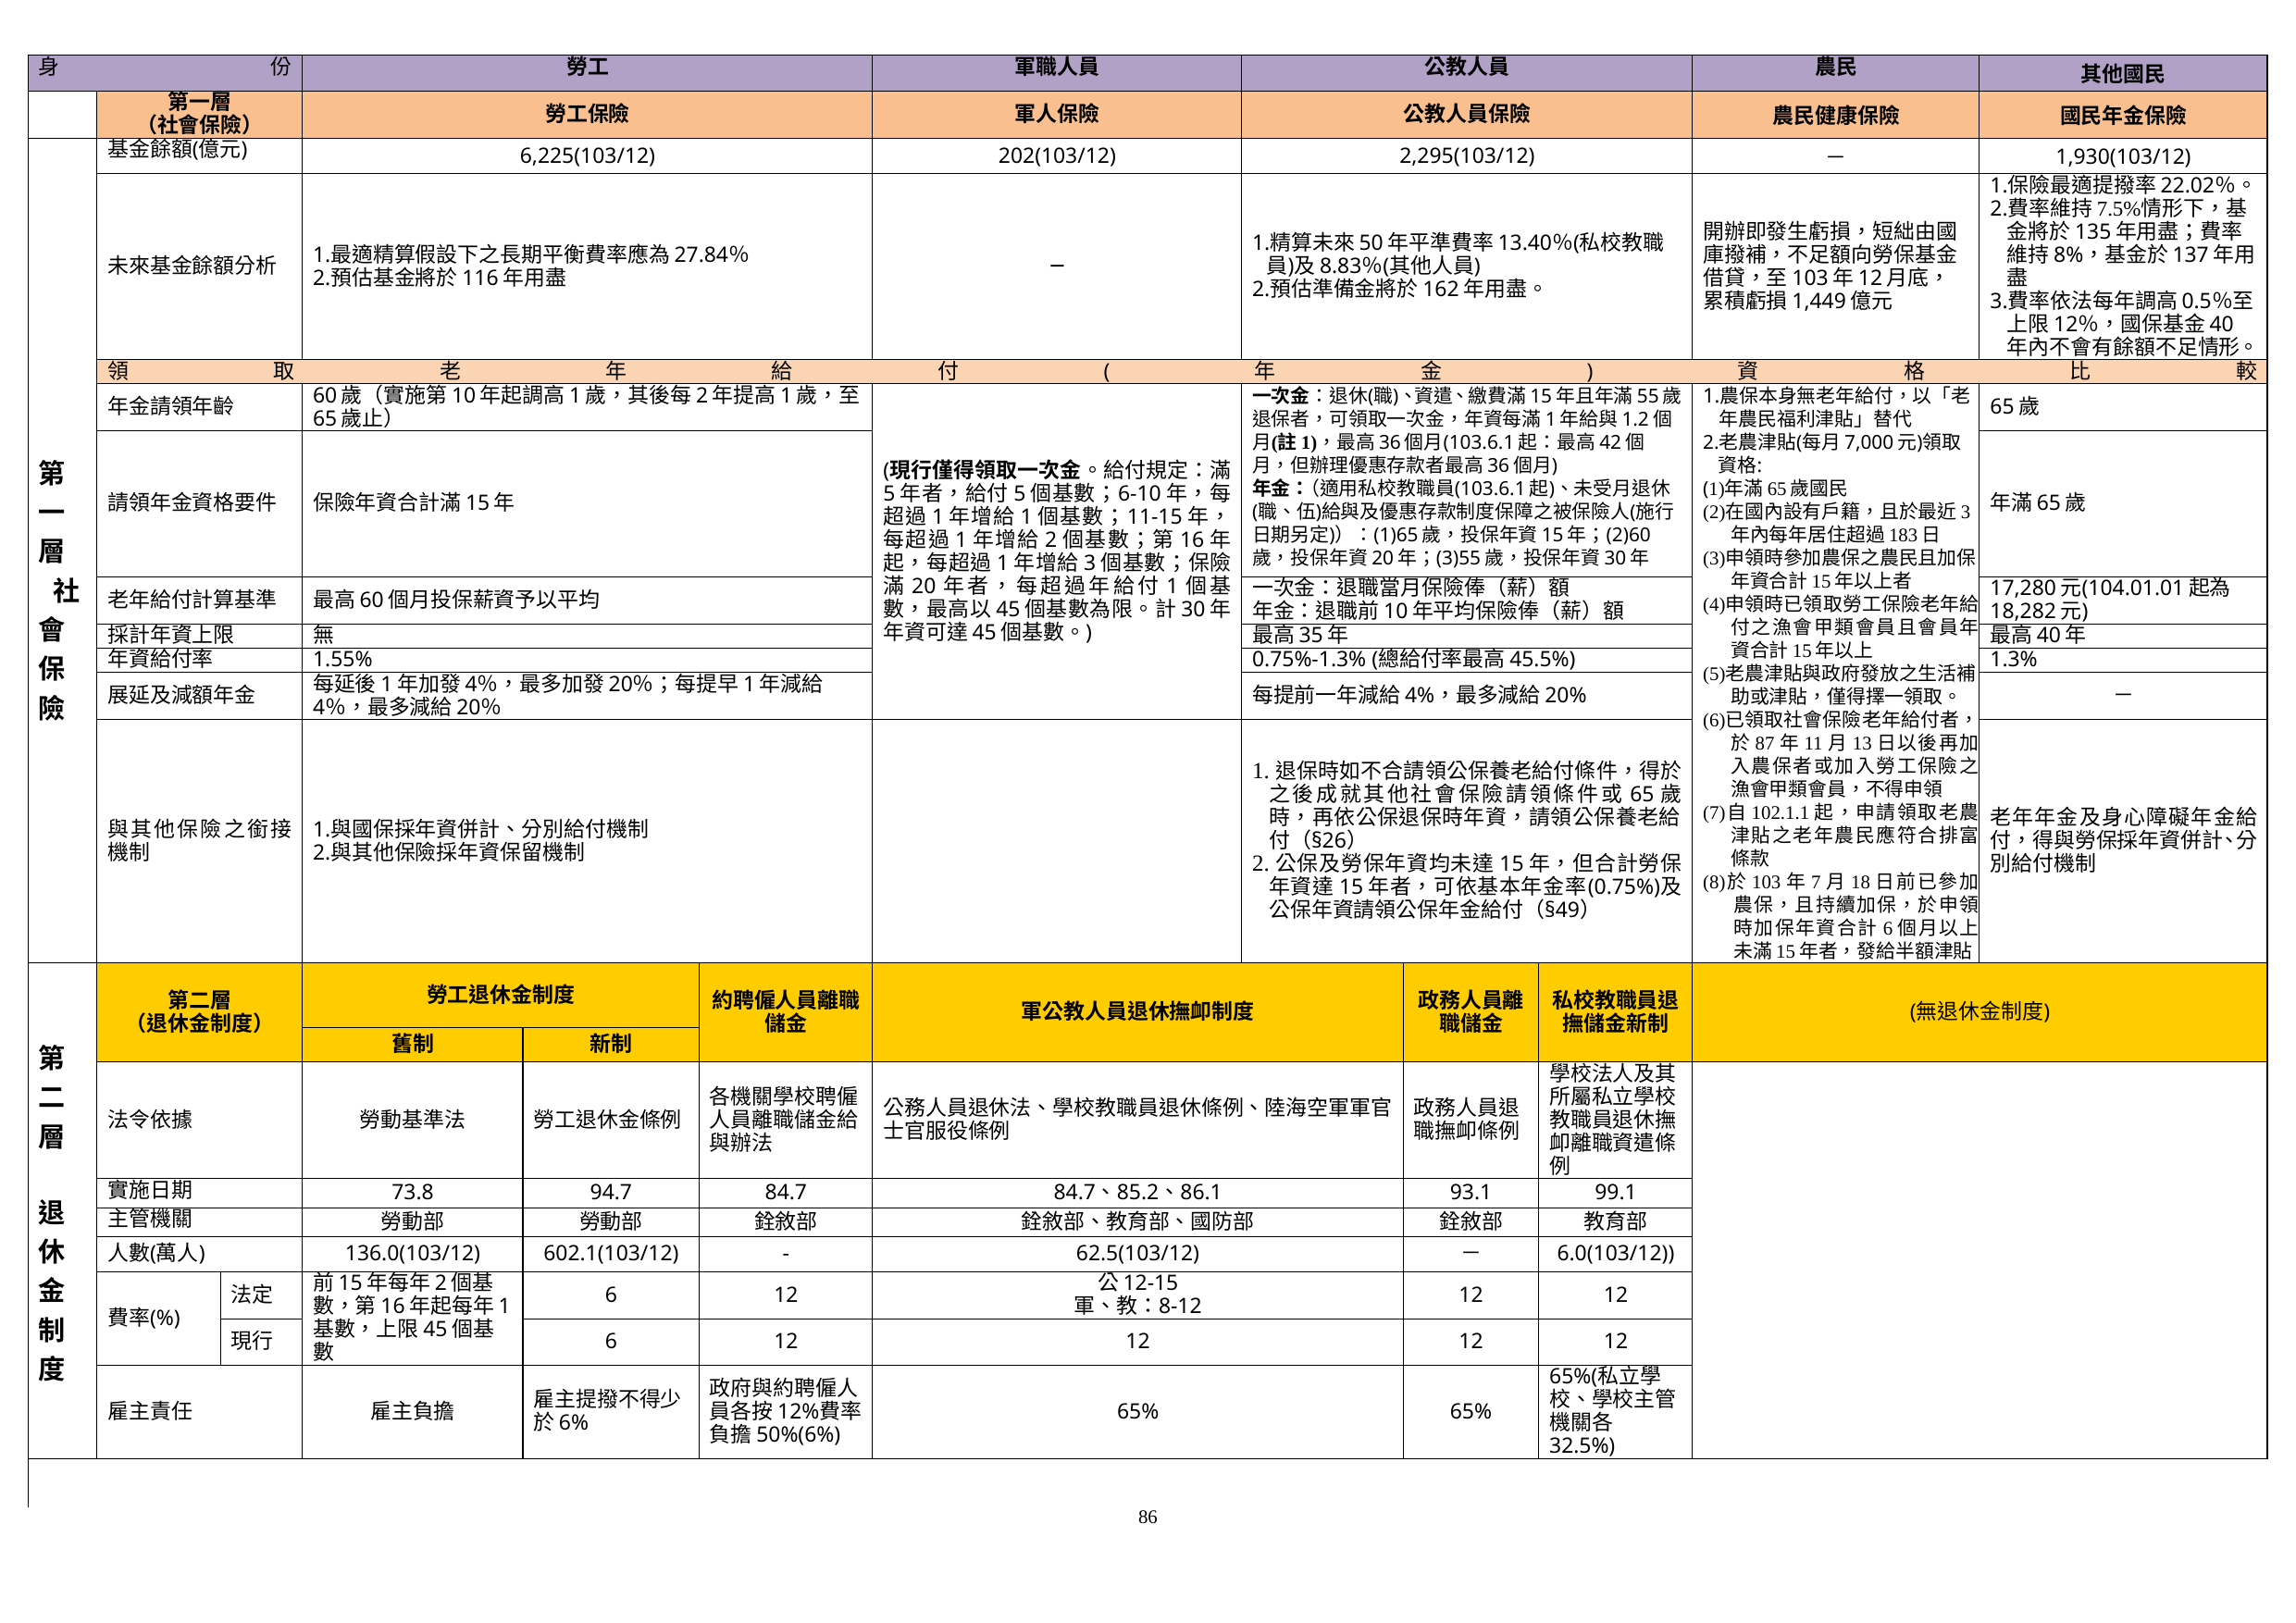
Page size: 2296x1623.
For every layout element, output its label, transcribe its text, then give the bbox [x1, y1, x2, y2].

table_cell ─ [873, 174, 1241, 359]
table_cell 國民年金保險 [1980, 92, 2266, 138]
table_cell 費率(%) [97, 1272, 220, 1364]
table_cell 65% [1404, 1366, 1538, 1458]
table_cell 年金請領年齡 [97, 384, 302, 430]
table_cell 公12-15 軍、教：8-12 [873, 1272, 1403, 1318]
table_cell 銓敘部 [1404, 1208, 1538, 1236]
table_header 身份 [29, 56, 302, 91]
table_cell 第 二 層 退 休 金 制 度 [29, 963, 96, 1458]
table_cell 最高40年 [1980, 625, 2266, 647]
table_cell 65歲 [1980, 384, 2266, 430]
table_cell 65% [873, 1366, 1403, 1458]
table_cell 軍人保險 [873, 92, 1241, 138]
table_cell 勞動部 [303, 1208, 522, 1236]
table_cell 12 [1539, 1272, 1692, 1318]
table_cell 未來基金餘額分析 [97, 174, 302, 359]
table_cell 學校法人及其所屬私立學校教職員退休撫卹離職資遣條例 [1539, 1062, 1692, 1178]
table_cell [29, 92, 96, 138]
table_header 勞工 [303, 56, 872, 91]
table_cell 前15年每年2個基數，第16年起每年1基數，上限45個基數 [303, 1272, 522, 1364]
table_cell 展延及減額年金 [97, 673, 302, 719]
table_cell 93.1 [1404, 1179, 1538, 1207]
table_cell 政府與約聘僱人員各按12%費率負擔50%(6%) [700, 1366, 872, 1458]
table_cell 實施日期 [97, 1179, 302, 1207]
table_cell 政務人員離職儲金 [1404, 963, 1538, 1061]
table_cell 1.保險最適提撥率22.02％。 2.費率維持7.5%情形下，基金將於135年用盡；費率維持8%，基金於137年用盡 3.費率依法每年調高0.5％至上限12％，國保基金40年內不會有餘額不足情形。 [1980, 174, 2266, 359]
table_cell 農民健康保險 [1693, 92, 1979, 138]
table_header 其他國民 [1980, 56, 2266, 91]
table_cell 現行 [221, 1319, 302, 1364]
table_cell 12 [1404, 1319, 1538, 1364]
table_cell 12 [700, 1272, 872, 1318]
table_cell 第一層 社會保險 [29, 139, 96, 962]
table_cell 12 [700, 1319, 872, 1364]
table_cell 雇主負擔 [303, 1366, 522, 1458]
table_cell 法令依據 [97, 1062, 302, 1178]
table_cell 銓敘部、教育部、國防部 [873, 1208, 1403, 1236]
table_cell 領取老年給付(年金)資格比較 [97, 360, 2266, 383]
table_cell [873, 720, 1241, 962]
table_cell 6 [524, 1319, 699, 1364]
table_cell 人數(萬人) [97, 1237, 302, 1270]
table_cell 最高35年 [1242, 625, 1692, 647]
table_cell 勞動基準法 [303, 1062, 522, 1178]
table_cell 每提前一年減給4%，最多減給20% [1242, 673, 1692, 719]
table_cell 請領年金資格要件 [97, 431, 302, 576]
table_cell 主管機關 [97, 1208, 302, 1236]
table_cell 一次金：退職當月保險俸（薪）額 年金：退職前10年平均保險俸（薪）額 [1242, 577, 1692, 623]
table_cell 2,295(103/12) [1242, 139, 1692, 173]
table_cell 62.5(103/12) [873, 1237, 1403, 1270]
table_cell 1.精算未來50年平準費率13.40％(私校教職員)及8.83％(其他人員) 2.預估準備金將於162年用盡。 [1242, 174, 1692, 359]
table_header 軍職人員 [873, 56, 1241, 91]
table_cell 開辦即發生虧損，短絀由國庫撥補，不足額向勞保基金借貸，至103年12月底，累積虧損1,449億元 [1693, 174, 1979, 359]
table_cell 6 [524, 1272, 699, 1318]
table_cell 第二層 （退休金制度） [97, 963, 302, 1061]
table_cell 12 [873, 1319, 1403, 1364]
table_cell 1.與國保採年資併計、分別給付機制 2.與其他保險採年資保留機制 [303, 720, 872, 962]
table_cell 每延後1年加發4％，最多加發20％；每提早1年減給4％，最多減給20％ [303, 673, 872, 719]
table_cell － [1693, 139, 1979, 173]
table_cell 1,930(103/12) [1980, 139, 2266, 173]
table_cell 基金餘額(億元) [97, 139, 302, 173]
table_cell 教育部 [1539, 1208, 1692, 1236]
table_cell 一次金：退休(職)、資遣、繳費滿15年且年滿55歲退保者，可領取一次金，年資每滿1年給與1.2個月(註1)，最高36個月(103.6.1起：最高42個月，但辦理優惠存款者最高36個月) 年金：（適用私校教職員(103.6.1起)、未受月退休(職、伍)給與及優惠存款制度保障之被保險人(施行日期另定)）：(1)65歲，投保年資15年；(2)60歲，投保年資20年；(3)55歲，投保年資30年 [1242, 384, 1692, 576]
table_cell 政務人員退職撫卹條例 [1404, 1062, 1538, 1178]
table_cell 採計年資上限 [97, 625, 302, 647]
table_cell 99.1 [1539, 1179, 1692, 1207]
table_cell － [1404, 1237, 1538, 1270]
table_cell 602.1(103/12) [524, 1237, 699, 1270]
table_cell 73.8 [303, 1179, 522, 1207]
table_cell 公教人員保險 [1242, 92, 1692, 138]
table_cell 約聘僱人員離職儲金 [700, 963, 872, 1061]
table_cell 第一層 （社會保險） [97, 92, 302, 138]
table_cell 雇主提撥不得少於6% [524, 1366, 699, 1458]
table_cell (無退休金制度) [1693, 963, 2266, 1061]
table_cell 年資給付率 [97, 649, 302, 672]
table_cell [1693, 1062, 2266, 1458]
table_cell 勞工保險 [303, 92, 872, 138]
table_cell 最高60個月投保薪資予以平均 [303, 577, 872, 623]
table_cell 12 [1404, 1272, 1538, 1318]
table_cell 無 [303, 625, 872, 647]
table_cell 雇主責任 [97, 1366, 302, 1458]
table_cell 私校教職員退撫儲金新制 [1539, 963, 1692, 1061]
table_cell 年滿65歲 [1980, 431, 2266, 576]
table_cell 退保時如不合請領公保養老給付條件，得於之後成就其他社會保險請領條件或65歲時，再依公保退保時年資，請領公保養老給付（§26） 公保及勞保年資均未達15年，但合計勞保年資達15年者，可依基本年金率(0.75%)及公保年資請領公保年金給付（§49） [1242, 720, 1692, 962]
table_cell 60歲（實施第10年起調高1歲，其後每2年提高1歲，至65歲止） [303, 384, 872, 430]
table_cell 0.75%-1.3% (總給付率最高45.5%) [1242, 649, 1692, 672]
table_cell (現行僅得領取一次金。給付規定：滿5年者，給付5個基數；6-10年，每超過1年增給1個基數；11-15年，每超過1年增給2個基數；第16年起，每超過1年增給3個基數；保險滿20年者，每超過年給付1個基數，最高以45個基數為限。計30年年資可達45個基數。) [873, 384, 1241, 719]
table_cell 1.最適精算假設下之長期平衡費率應為27.84％ 2.預估基金將於116年用盡 [303, 174, 872, 359]
table_cell 老年給付計算基準 [97, 577, 302, 623]
table_cell 與其他保險之銜接機制 [97, 720, 302, 962]
table_cell 新制 [524, 1028, 699, 1061]
table_cell 17,280元(104.01.01起為18,282元) [1980, 577, 2266, 623]
table_cell 202(103/12) [873, 139, 1241, 173]
table_cell 法定 [221, 1272, 302, 1318]
table_cell 勞動部 [524, 1208, 699, 1236]
table_cell 136.0(103/12) [303, 1237, 522, 1270]
table_header 農民 [1693, 56, 1979, 91]
table_cell 6.0(103/12)) [1539, 1237, 1692, 1270]
table_cell 舊制 [303, 1028, 522, 1061]
table_header 公教人員 [1242, 56, 1692, 91]
table_cell 1.3% [1980, 649, 2266, 672]
table_cell 老年年金及身心障礙年金給付，得與勞保採年資併計、分別給付機制 [1980, 720, 2266, 962]
table_cell - [700, 1237, 872, 1270]
table_cell 65%(私立學校、學校主管機關各32.5%) [1539, 1366, 1692, 1458]
table_cell 各機關學校聘僱人員離職儲金給與辦法 [700, 1062, 872, 1178]
table_cell 94.7 [524, 1179, 699, 1207]
table_cell 銓敘部 [700, 1208, 872, 1236]
table_cell 12 [1539, 1319, 1692, 1364]
table_cell 84.7、85.2、86.1 [873, 1179, 1403, 1207]
table_cell 84.7 [700, 1179, 872, 1207]
table_cell 勞工退休金制度 [303, 963, 699, 1027]
table_cell 6,225(103/12) [303, 139, 872, 173]
table_cell 1.農保本身無老年給付，以「老年農民福利津貼」替代 2.老農津貼(每月7,000元)領取資格: (1)年滿65歲國民 (2)在國內設有戶籍，且於最近3年內每年居住超過183日 (3)申領時參加農保之農民且加保年資合計15年以上者 (4)申領時已領取勞工保險老年給付之漁會甲類會員且會員年資合計15年以上 (5)老農津貼與政府發放之生活補助或津貼，僅得擇一領取。 (6)已領取社會保險老年給付者，於87年11月13日以後再加入農保者或加入勞工保險之漁會甲類會員，不得申領 (7)自102.1.1起，申請領取老農津貼之老年農民應符合排富條款 (8)於103年7月18日前已參加農保，且持續加保，於申領時加保年資合計6個月以上未滿15年者，發給半額津貼 [1693, 384, 1979, 962]
table_cell 軍公教人員退休撫卹制度 [873, 963, 1403, 1061]
table_cell 保險年資合計滿15年 [303, 431, 872, 576]
table_cell 勞工退休金條例 [524, 1062, 699, 1178]
table_cell 公務人員退休法、學校教職員退休條例、陸海空軍軍官士官服役條例 [873, 1062, 1403, 1178]
table_cell － [1980, 673, 2266, 719]
table_cell 1.55% [303, 649, 872, 672]
